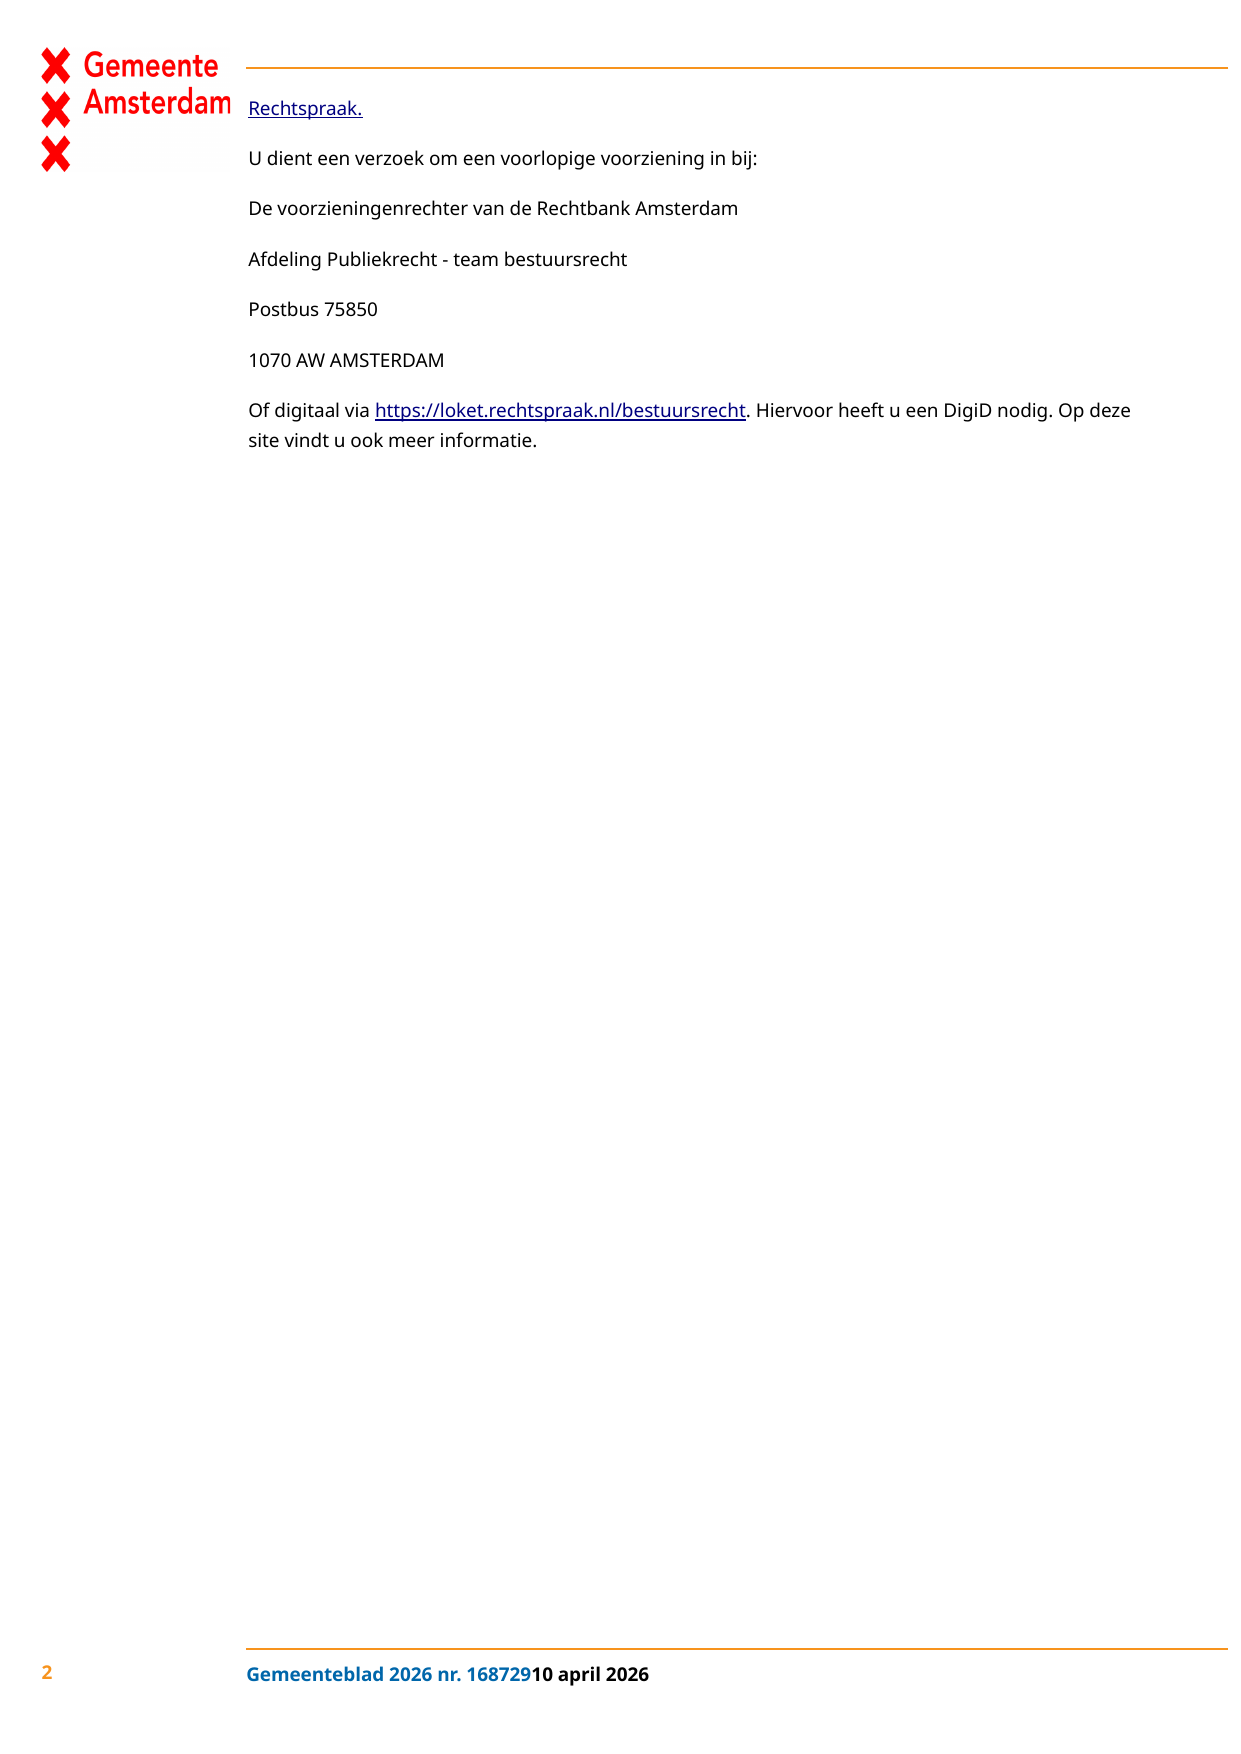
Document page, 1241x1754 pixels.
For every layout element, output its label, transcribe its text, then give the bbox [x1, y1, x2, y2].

picture [41, 47, 231, 172]
text Afdeling Publiekrecht - team bestuursrecht [248, 246, 1152, 272]
text Rechtspraak. [248, 95, 1152, 121]
text De voorzieningenrechter van de Rechtbank Amsterdam [248, 196, 1152, 221]
text Postbus 75850 [248, 296, 1152, 322]
text Of digitaal via https://loket.rechtspraak.nl/bestuursrecht. Hiervoor heeft u een DigiD nodig. Op deze site vindt u ook meer informatie. [248, 397, 1152, 453]
text U dient een verzoek om een voorlopige voorziening in bij: [248, 145, 1152, 171]
text 1070 AW AMSTERDAM [248, 347, 1152, 373]
